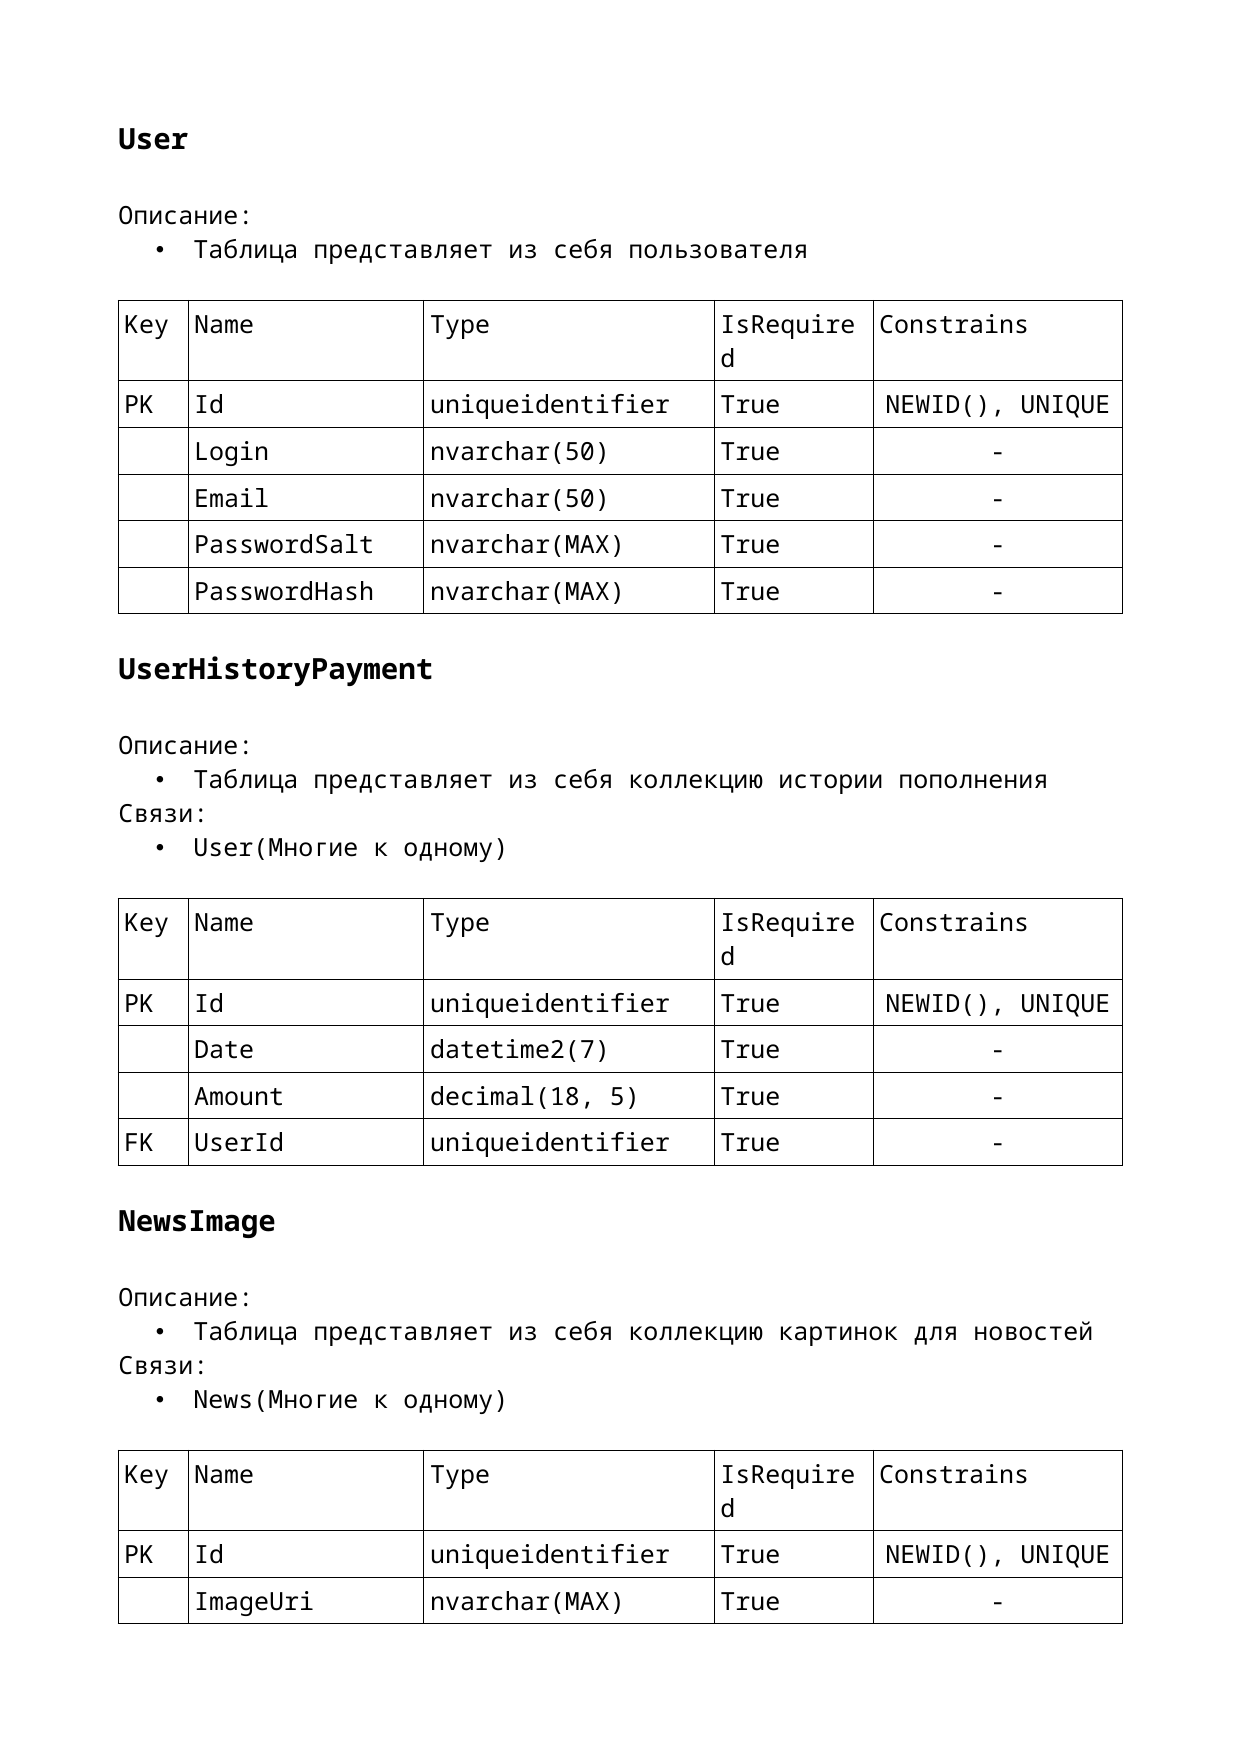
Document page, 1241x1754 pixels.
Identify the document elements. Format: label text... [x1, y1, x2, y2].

text Описание: [118, 197, 1122, 232]
table_header Constrains [874, 899, 1122, 978]
table_cell NEWID(), UNIQUE [874, 980, 1122, 1025]
table_cell datetime2(7) [424, 1026, 714, 1072]
table_cell True [715, 381, 873, 427]
table_cell [119, 475, 188, 520]
table_cell True [715, 1073, 873, 1118]
table_cell - [874, 1073, 1122, 1118]
table_header Name [189, 1451, 423, 1530]
text UserHistoryPayment [118, 648, 1122, 688]
table_cell PasswordHash [189, 568, 423, 613]
table_cell - [874, 1026, 1122, 1072]
table_header Constrains [874, 301, 1122, 380]
list Таблица представляет из себя коллекцию картинок для новостей [156, 1313, 1122, 1347]
table_cell True [715, 521, 873, 567]
table_cell True [715, 568, 873, 613]
table_cell - [874, 568, 1122, 613]
table_cell NEWID(), UNIQUE [874, 381, 1122, 427]
table_cell - [874, 428, 1122, 473]
table_cell Id [189, 1531, 423, 1577]
list Таблица представляет из себя коллекцию истории пополнения [156, 762, 1122, 796]
table_cell nvarchar(MAX) [424, 1578, 714, 1623]
table_cell FK [119, 1119, 188, 1165]
table_cell Date [189, 1026, 423, 1072]
table_cell nvarchar(MAX) [424, 521, 714, 567]
table_header Key [119, 899, 188, 978]
table_cell Id [189, 381, 423, 427]
table_cell PK [119, 1531, 188, 1577]
table_cell [119, 428, 188, 473]
table_cell uniqueidentifier [424, 980, 714, 1025]
table_cell True [715, 980, 873, 1025]
text NewsImage [118, 1200, 1122, 1239]
table_header IsRequired [715, 899, 873, 978]
table_header Key [119, 1451, 188, 1530]
list News(Многие к одному) [156, 1381, 1122, 1416]
table_cell nvarchar(MAX) [424, 568, 714, 613]
table_cell - [874, 1119, 1122, 1165]
list User(Многие к одному) [156, 830, 1122, 864]
list Таблица представляет из себя пользователя [156, 232, 1122, 266]
text Связи: [118, 1347, 1122, 1381]
table_header Type [424, 899, 714, 978]
table_cell PK [119, 980, 188, 1025]
table_cell UserId [189, 1119, 423, 1165]
table_cell PasswordSalt [189, 521, 423, 567]
table_cell [119, 1026, 188, 1072]
table_cell True [715, 475, 873, 520]
table_cell - [874, 1578, 1122, 1623]
table_header IsRequired [715, 301, 873, 380]
table_cell [119, 521, 188, 567]
table_header Name [189, 899, 423, 978]
table_header IsRequired [715, 1451, 873, 1530]
table_cell uniqueidentifier [424, 1531, 714, 1577]
table_cell Amount [189, 1073, 423, 1118]
table_cell uniqueidentifier [424, 381, 714, 427]
table_cell decimal(18, 5) [424, 1073, 714, 1118]
table_cell [119, 568, 188, 613]
table_cell True [715, 428, 873, 473]
table_cell ImageUri [189, 1578, 423, 1623]
table_cell NEWID(), UNIQUE [874, 1531, 1122, 1577]
table_cell True [715, 1026, 873, 1072]
table_cell True [715, 1119, 873, 1165]
table_header Name [189, 301, 423, 380]
table_cell Login [189, 428, 423, 473]
table_cell - [874, 475, 1122, 520]
text Описание: [118, 728, 1122, 762]
text Связи: [118, 796, 1122, 830]
table_header Type [424, 1451, 714, 1530]
table_cell - [874, 521, 1122, 567]
table_cell True [715, 1531, 873, 1577]
table_cell Email [189, 475, 423, 520]
table_header Type [424, 301, 714, 380]
table_cell Id [189, 980, 423, 1025]
table_header Constrains [874, 1451, 1122, 1530]
table_cell PK [119, 381, 188, 427]
table_cell [119, 1578, 188, 1623]
text Описание: [118, 1279, 1122, 1313]
table_header Key [119, 301, 188, 380]
table_cell True [715, 1578, 873, 1623]
table_cell [119, 1073, 188, 1118]
table_cell nvarchar(50) [424, 428, 714, 473]
table_cell nvarchar(50) [424, 475, 714, 520]
table_cell uniqueidentifier [424, 1119, 714, 1165]
text User [118, 118, 1122, 158]
